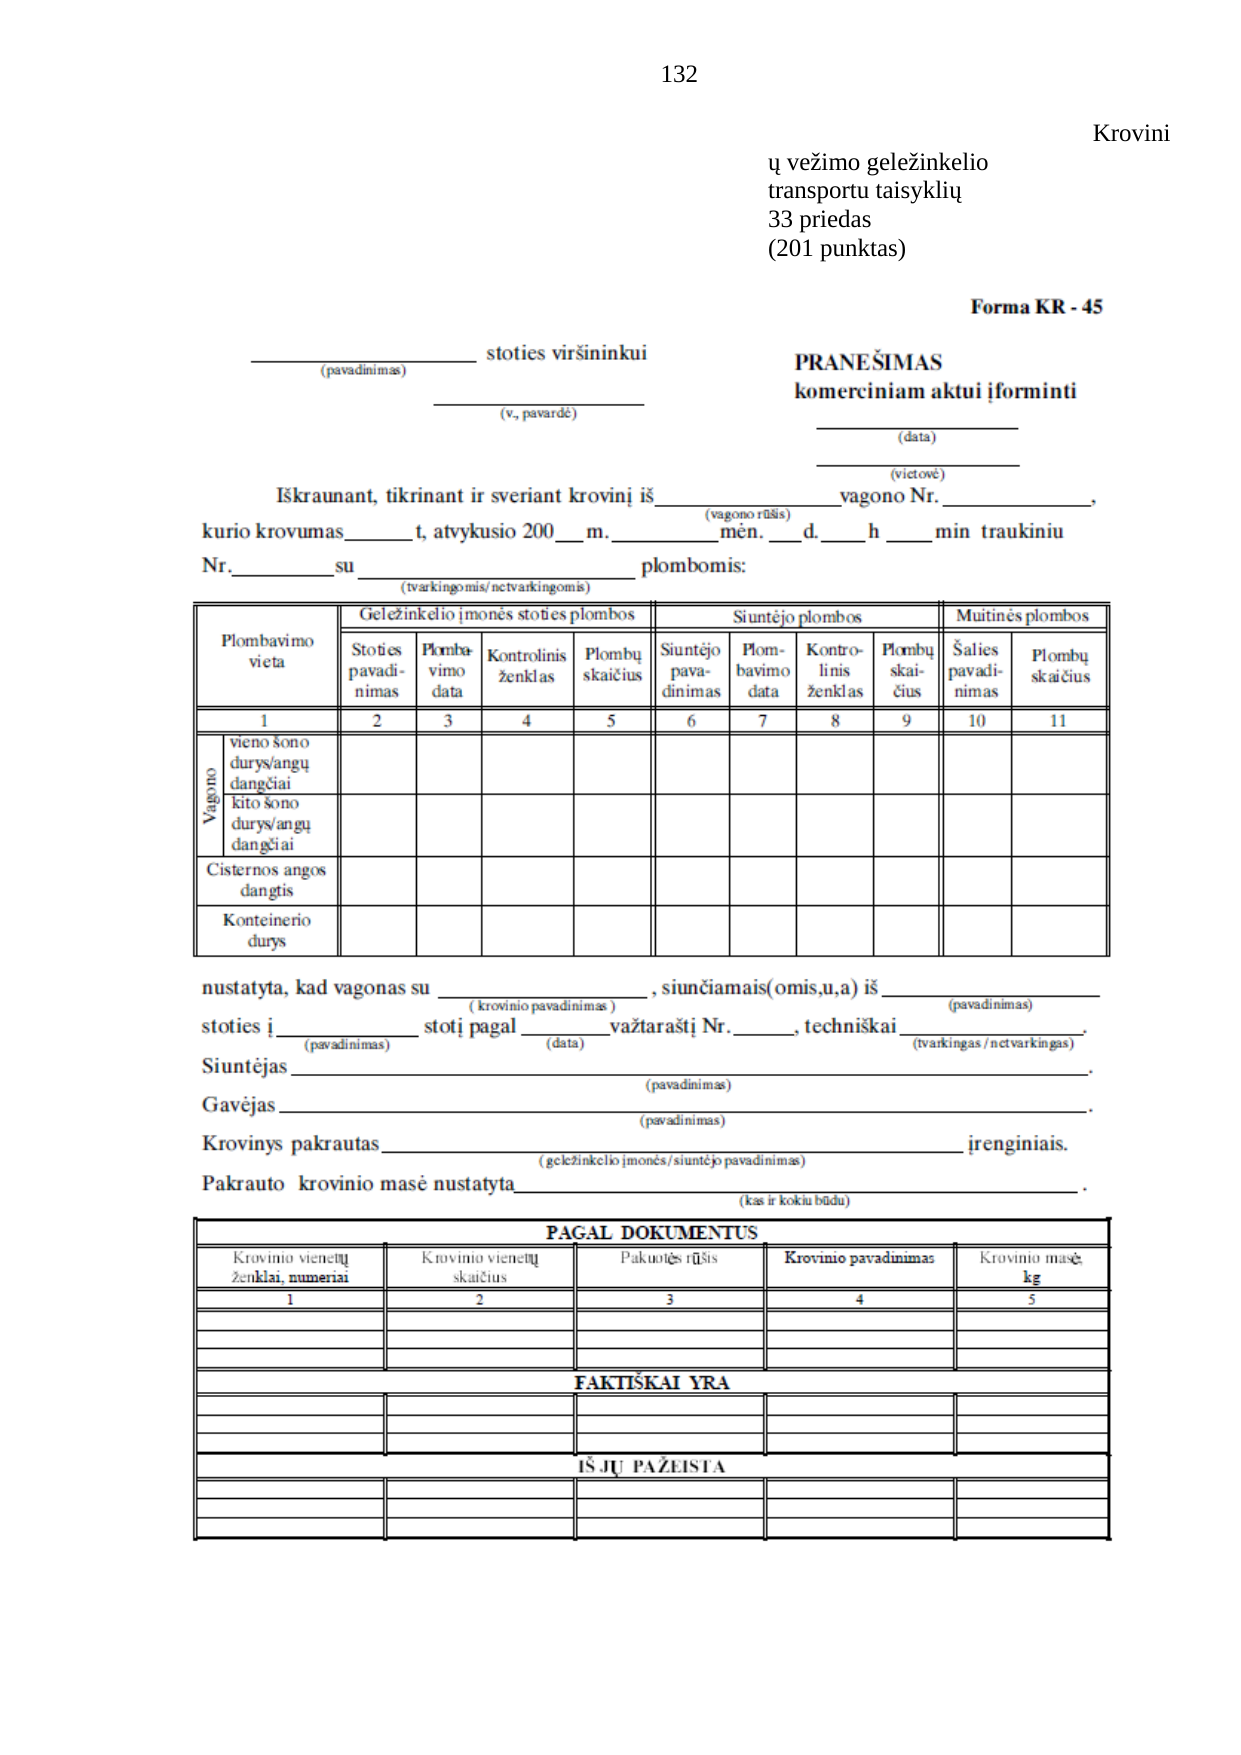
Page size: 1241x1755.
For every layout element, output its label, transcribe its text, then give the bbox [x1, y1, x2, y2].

text transportu taisyklių [177, 176, 1181, 204]
text Krovinių vežimo geležinkelio [768, 118, 1181, 176]
text (201 punktas) [177, 233, 1181, 262]
text 33 priedas [177, 204, 1181, 233]
